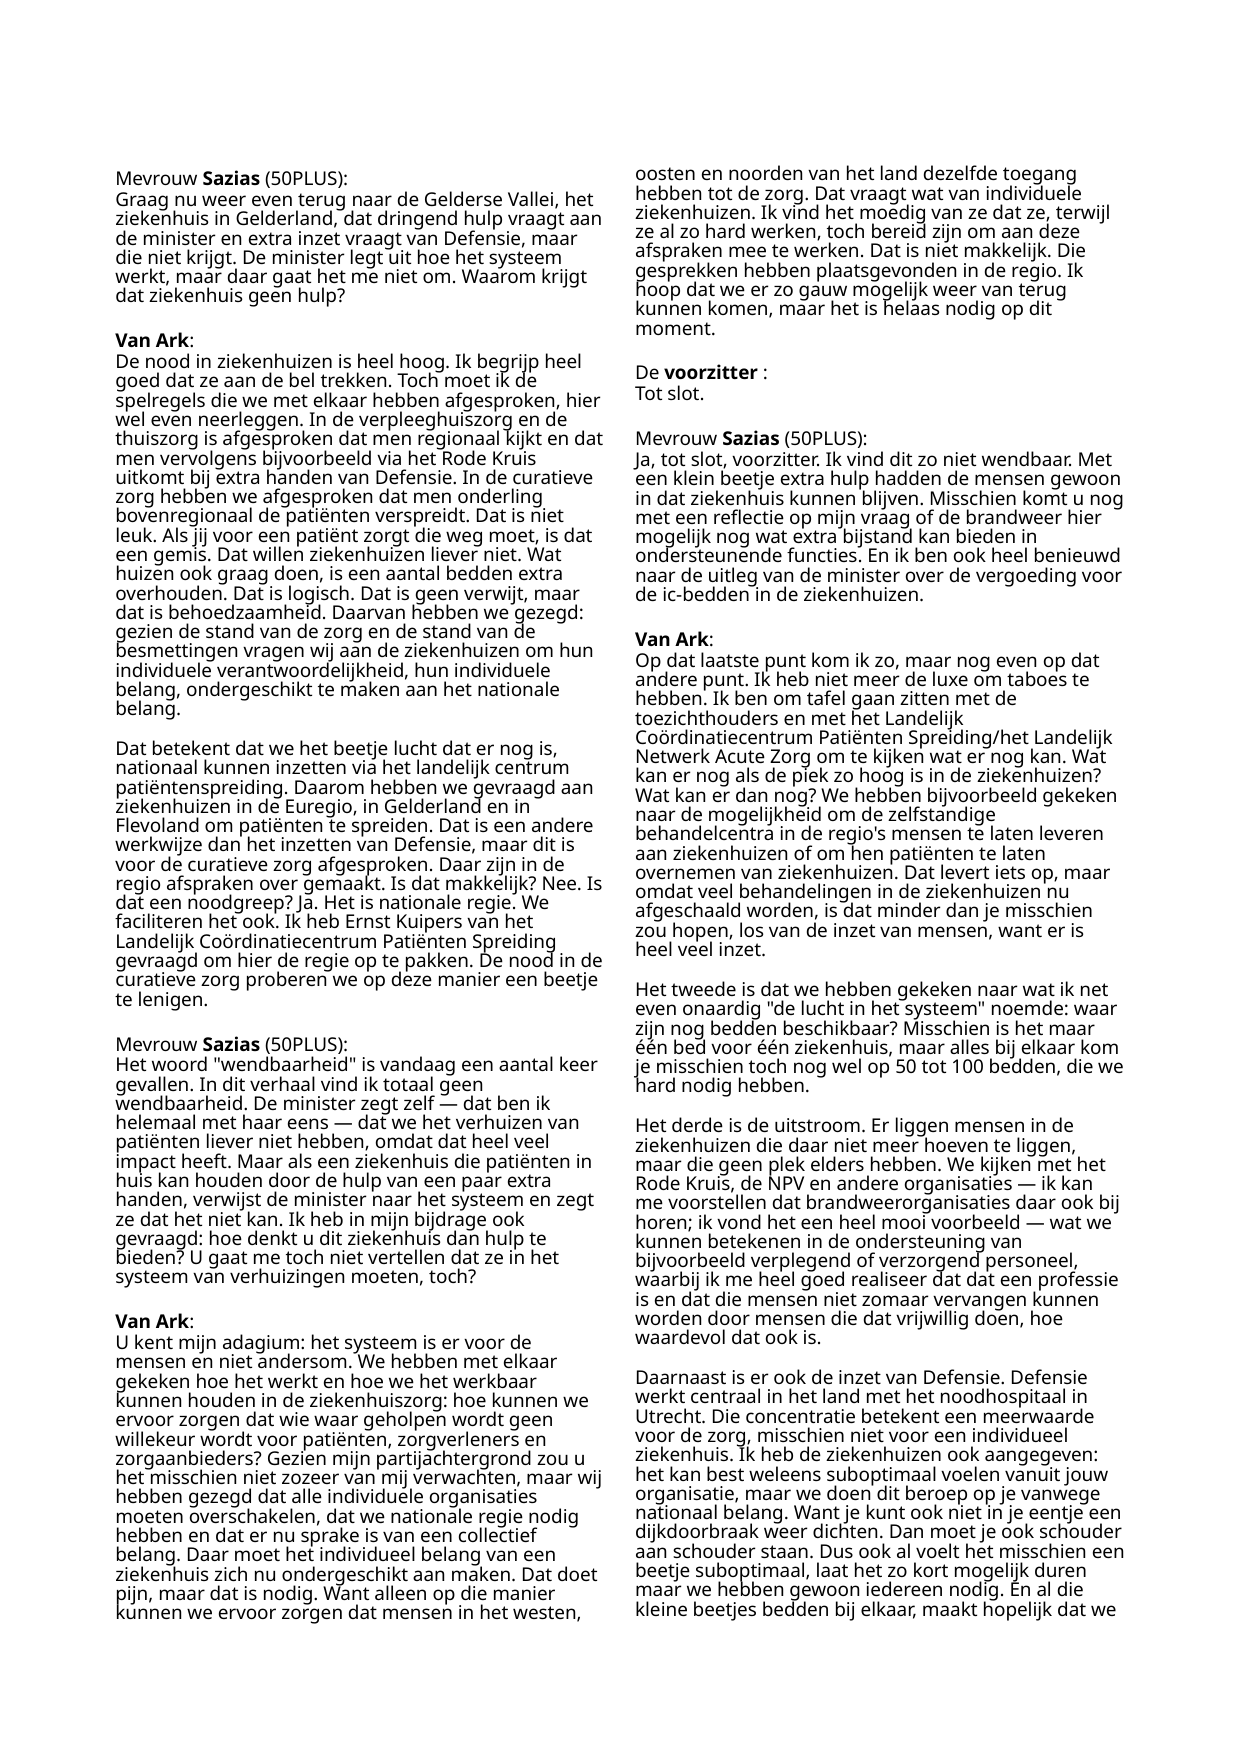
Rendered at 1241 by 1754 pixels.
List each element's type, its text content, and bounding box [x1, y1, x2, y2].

text Het derde is de uitstroom. Er liggen mensen in de ziekenhuizen die daar niet meer hoeven te liggen, maar die geen plek elders hebben. We kijken met het Rode Kruis, de NPV en andere organisaties — ik kan me voorstellen dat brandweerorganisaties daar ook bij horen; ik vond het een heel mooi voorbeeld — wat we kunnen betekenen in de ondersteuning van bijvoorbeeld verplegend of verzorgend personeel, waarbij ik me heel goed realiseer dat dat een professie is en dat die mensen niet zomaar vervangen kunnen worden door mensen die dat vrijwillig doen, hoe waardevol dat ook is. [635, 1117, 1125, 1348]
text Tot slot. [635, 385, 1125, 404]
text Van Ark: [115, 327, 605, 353]
text De voorzitter : [635, 359, 1125, 385]
text U kent mijn adagium: het systeem is er voor de mensen en niet andersom. We hebben met elkaar gekeken hoe het werkt en hoe we het werkbaar kunnen houden in de ziekenhuiszorg: hoe kunnen we ervoor zorgen dat wie waar geholpen wordt geen willekeur wordt voor patiënten, zorgverleners en zorgaanbieders? Gezien mijn partijachtergrond zou u het misschien niet zozeer van mij verwachten, maar wij hebben gezegd dat alle individuele organisaties moeten overschakelen, dat we nationale regie nodig hebben en dat er nu sprake is van een collectief belang. Daar moet het individueel belang van een ziekenhuis zich nu ondergeschikt aan maken. Dat doet pijn, maar dat is nodig. Want alleen op die manier kunnen we ervoor zorgen dat mensen in het westen, [115, 1334, 605, 1623]
text oosten en noorden van het land dezelfde toegang hebben tot de zorg. Dat vraagt wat van individuele ziekenhuizen. Ik vind het moedig van ze dat ze, terwijl ze al zo hard werken, toch bereid zijn om aan deze afspraken mee te werken. Dat is niet makkelijk. Die gesprekken hebben plaatsgevonden in de regio. Ik hoop dat we er zo gauw mogelijk weer van terug kunnen komen, maar het is helaas nodig op dit moment. [635, 165, 1125, 339]
text Het woord "wendbaarheid" is vandaag een aantal keer gevallen. In dit verhaal vind ik totaal geen wendbaarheid. De minister zegt zelf — dat ben ik helemaal met haar eens — dat we het verhuizen van patiënten liever niet hebben, omdat dat heel veel impact heeft. Maar als een ziekenhuis die patiënten in huis kan houden door de hulp van een paar extra handen, verwijst de minister naar het systeem en zegt ze dat het niet kan. Ik heb in mijn bijdrage ook gevraagd: hoe denkt u dit ziekenhuis dan hulp te bieden? U gaat me toch niet vertellen dat ze in het systeem van verhuizingen moeten, toch? [115, 1056, 605, 1288]
text Graag nu weer even terug naar de Gelderse Vallei, het ziekenhuis in Gelderland, dat dringend hulp vraagt aan de minister en extra inzet vraagt van Defensie, maar die niet krijgt. De minister legt uit hoe het systeem werkt, maar daar gaat het me niet om. Waarom krijgt dat ziekenhuis geen hulp? [115, 191, 605, 307]
text Mevrouw Sazias (50PLUS): [635, 425, 1125, 451]
text Daarnaast is er ook de inzet van Defensie. Defensie werkt centraal in het land met het noodhospitaal in Utrecht. Die concentratie betekent een meerwaarde voor de zorg, misschien niet voor een individueel ziekenhuis. Ik heb de ziekenhuizen ook aangegeven: het kan best weleens suboptimaal voelen vanuit jouw organisatie, maar we doen dit beroep op je vanwege nationaal belang. Want je kunt ook niet in je eentje een dijkdoorbraak weer dichten. Dan moet je ook schouder aan schouder staan. Dus ook al voelt het misschien een beetje suboptimaal, laat het zo kort mogelijk duren maar we hebben gewoon iedereen nodig. En al die kleine beetjes bedden bij elkaar, maakt hopelijk dat we [635, 1369, 1125, 1620]
text Van Ark: [115, 1308, 605, 1334]
text Ja, tot slot, voorzitter. Ik vind dit zo niet wendbaar. Met een klein beetje extra hulp hadden de mensen gewoon in dat ziekenhuis kunnen blijven. Misschien komt u nog met een reflectie op mijn vraag of de brandweer hier mogelijk nog wat extra bijstand kan bieden in ondersteunende functies. En ik ben ook heel benieuwd naar de uitleg van de minister over de vergoeding voor de ic-bedden in de ziekenhuizen. [635, 451, 1125, 605]
text Van Ark: [635, 626, 1125, 652]
text Mevrouw Sazias (50PLUS): [115, 165, 605, 191]
text Dat betekent dat we het beetje lucht dat er nog is, nationaal kunnen inzetten via het landelijk centrum patiëntenspreiding. Daarom hebben we gevraagd aan ziekenhuizen in de Euregio, in Gelderland en in Flevoland om patiënten te spreiden. Dat is een andere werkwijze dan het inzetten van Defensie, maar dit is voor de curatieve zorg afgesproken. Daar zijn in de regio afspraken over gemaakt. Is dat makkelijk? Nee. Is dat een noodgreep? Ja. Het is nationale regie. We faciliteren het ook. Ik heb Ernst Kuipers van het Landelijk Coördinatiecentrum Patiënten Spreiding gevraagd om hier de regie op te pakken. De nood in de curatieve zorg proberen we op deze manier een beetje te lenigen. [115, 740, 605, 1010]
text Het tweede is dat we hebben gekeken naar wat ik net even onaardig "de lucht in het systeem" noemde: waar zijn nog bedden beschikbaar? Misschien is het maar één bed voor één ziekenhuis, maar alles bij elkaar kom je misschien toch nog wel op 50 tot 100 bedden, die we hard nodig hebben. [635, 981, 1125, 1097]
text Op dat laatste punt kom ik zo, maar nog even op dat andere punt. Ik heb niet meer de luxe om taboes te hebben. Ik ben om tafel gaan zitten met de toezichthouders en met het Landelijk Coördinatiecentrum Patiënten Spreiding/het Landelijk Netwerk Acute Zorg om te kijken wat er nog kan. Wat kan er nog als de piek zo hoog is in de ziekenhuizen? Wat kan er dan nog? We hebben bijvoorbeeld gekeken naar de mogelijkheid om de zelfstandige behandelcentra in de regio's mensen te laten leveren aan ziekenhuizen of om hen patiënten te laten overnemen van ziekenhuizen. Dat levert iets op, maar omdat veel behandelingen in de ziekenhuizen nu afgeschaald worden, is dat minder dan je misschien zou hopen, los van de inzet van mensen, want er is heel veel inzet. [635, 652, 1125, 960]
text De nood in ziekenhuizen is heel hoog. Ik begrijp heel goed dat ze aan de bel trekken. Toch moet ik de spelregels die we met elkaar hebben afgesproken, hier wel even neerleggen. In de verpleeghuiszorg en de thuiszorg is afgesproken dat men regionaal kijkt en dat men vervolgens bijvoorbeeld via het Rode Kruis uitkomt bij extra handen van Defensie. In de curatieve zorg hebben we afgesproken dat men onderling bovenregionaal de patiënten verspreidt. Dat is niet leuk. Als jij voor een patiënt zorgt die weg moet, is dat een gemis. Dat willen ziekenhuizen liever niet. Wat huizen ook graag doen, is een aantal bedden extra overhouden. Dat is logisch. Dat is geen verwijt, maar dat is behoedzaamheid. Daarvan hebben we gezegd: gezien de stand van de zorg en de stand van de besmettingen vragen wij aan de ziekenhuizen om hun individuele verantwoordelijkheid, hun individuele belang, ondergeschikt te maken aan het nationale belang. [115, 353, 605, 719]
text Mevrouw Sazias (50PLUS): [115, 1031, 605, 1056]
